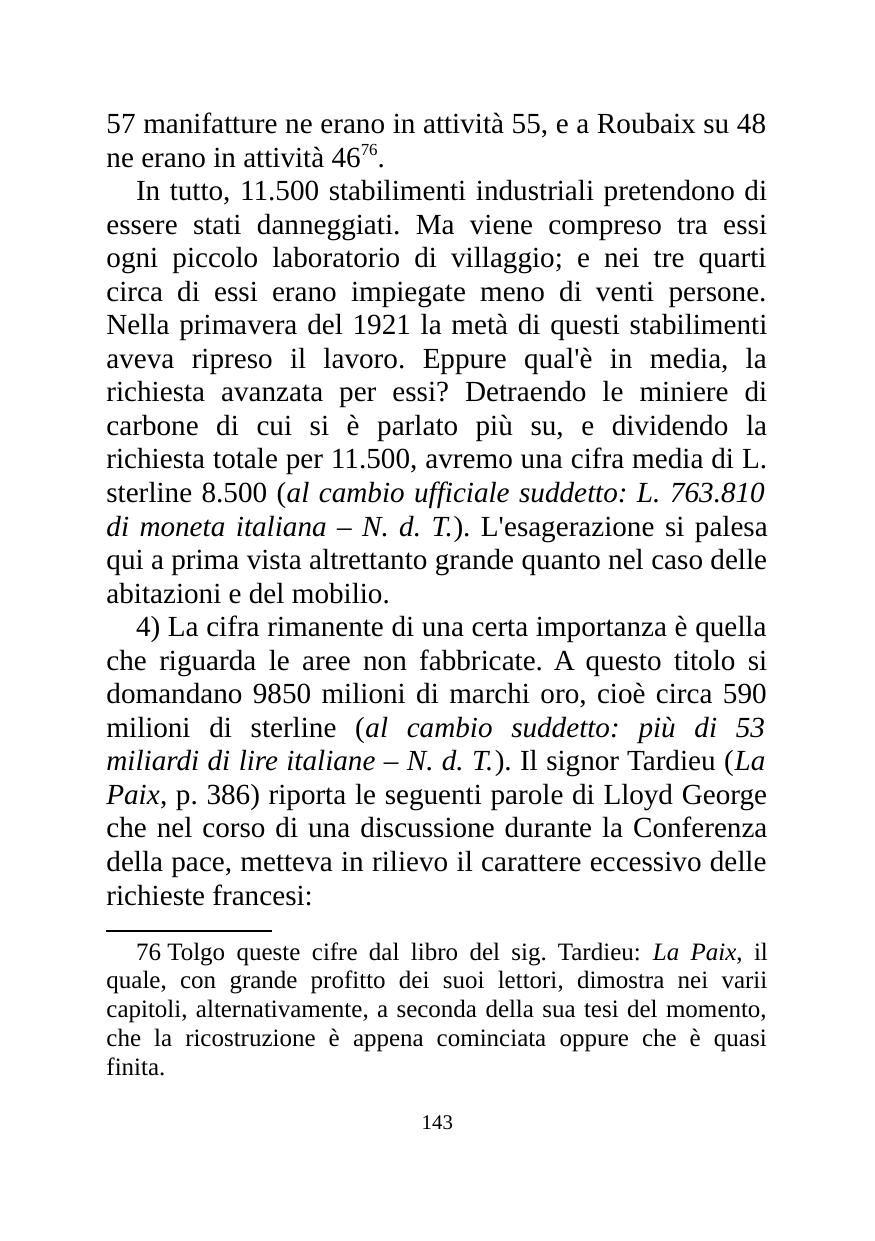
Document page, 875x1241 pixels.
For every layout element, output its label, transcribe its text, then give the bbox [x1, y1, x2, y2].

text 57 manifatture ne erano in attività 55, e a Roubaix su 48 ne erano in attività 46. [106, 106, 768, 173]
text In tutto, 11.500 stabilimenti industriali pretendono di essere stati danneggiati. Ma viene compreso tra essi ogni piccolo laboratorio di villaggio; e nei tre quarti circa di essi erano impiegate meno di venti persone. Nella primavera del 1921 la metà di questi stabilimenti aveva ripreso il lavoro. Eppure qual'è in media, la richiesta avanzata per essi? Detraendo le miniere di carbone di cui si è parlato più su, e dividendo la richiesta totale per 11.500, avremo una cifra media di L. sterline 8.500 (al cambio ufficiale suddetto: L. 763.810 di moneta italiana – N. d. T.). L'esagerazione si palesa qui a prima vista altrettanto grande quanto nel caso delle abitazioni e del mobilio. [106, 173, 768, 609]
text 4) La cifra rimanente di una certa importanza è quella che riguarda le aree non fabbricate. A questo titolo si domandano 9850 milioni di marchi oro, cioè circa 590 milioni di sterline (al cambio suddetto: più di 53 miliardi di lire italiane – N. d. T.). Il signor Tardieu (La Paix, p. 386) riporta le seguenti parole di Lloyd George che nel corso di una discussione durante la Conferenza della pace, metteva in rilievo il carattere eccessivo delle richieste francesi: [106, 609, 768, 911]
text Tolgo queste cifre dal libro del sig. Tardieu: La Paix, il quale, con grande profitto dei suoi lettori, dimostra nei varii capitoli, alternativamente, a seconda della sua tesi del momento, che la ricostruzione è appena cominciata oppure che è quasi finita. [106, 937, 768, 1080]
